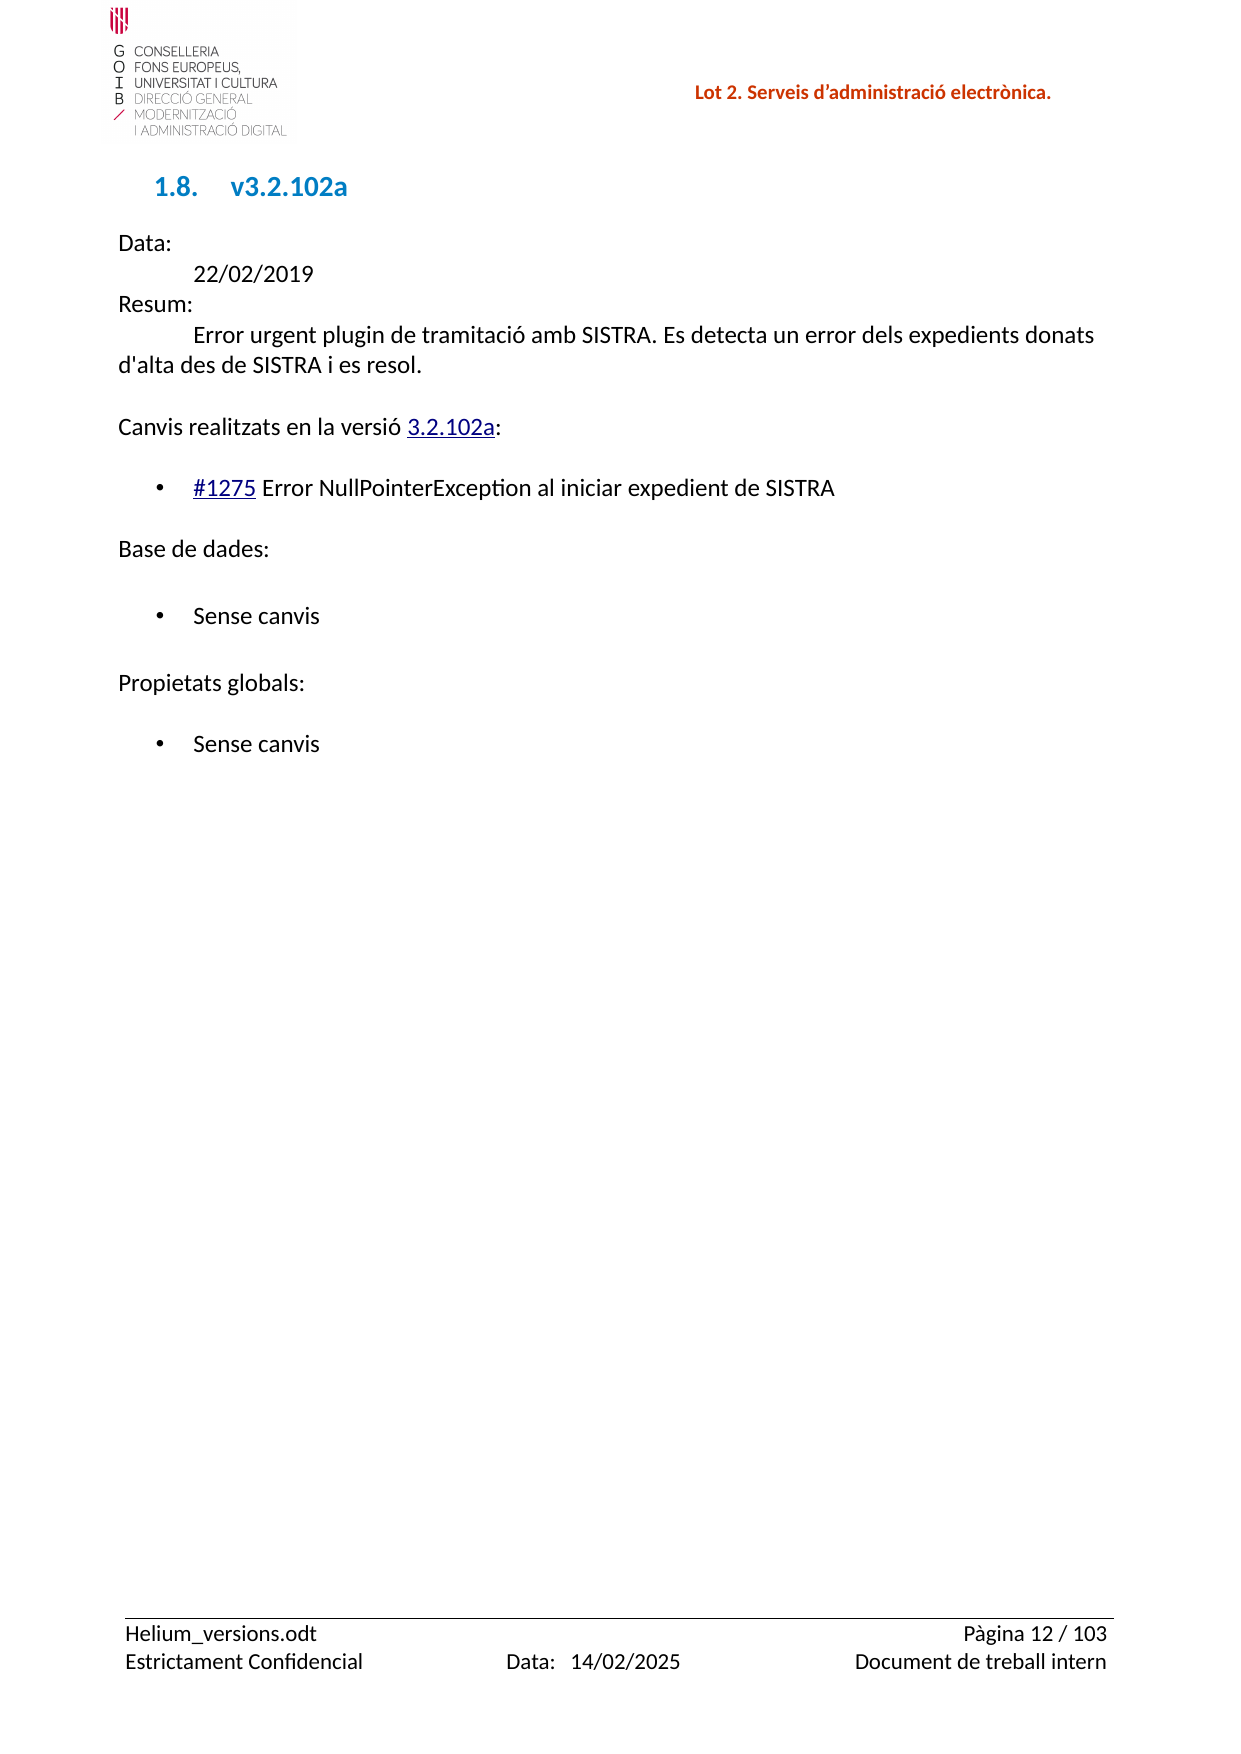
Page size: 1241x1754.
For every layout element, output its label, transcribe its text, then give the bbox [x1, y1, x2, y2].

list #1275 Error NullPointerException al iniciar expedient de SISTRA [156, 472, 1122, 502]
subtitle v3.2.102a [153, 168, 1122, 204]
list Sense canvis [156, 728, 1122, 758]
text Resum: [118, 289, 1122, 319]
text Canvis realitzats en la versió 3.2.102a: [118, 411, 1122, 441]
text Propietats globals: [118, 667, 1122, 697]
picture [100, 0, 297, 144]
text Error urgent plugin de tramitació amb SISTRA. Es detecta un error dels expedients donats d'alta des de SISTRA i es resol. [118, 319, 1122, 380]
text Base de dades: [118, 533, 1122, 563]
text 22/02/2019 [118, 258, 1122, 289]
text Data: [118, 228, 1122, 258]
list Sense canvis [156, 600, 1122, 630]
